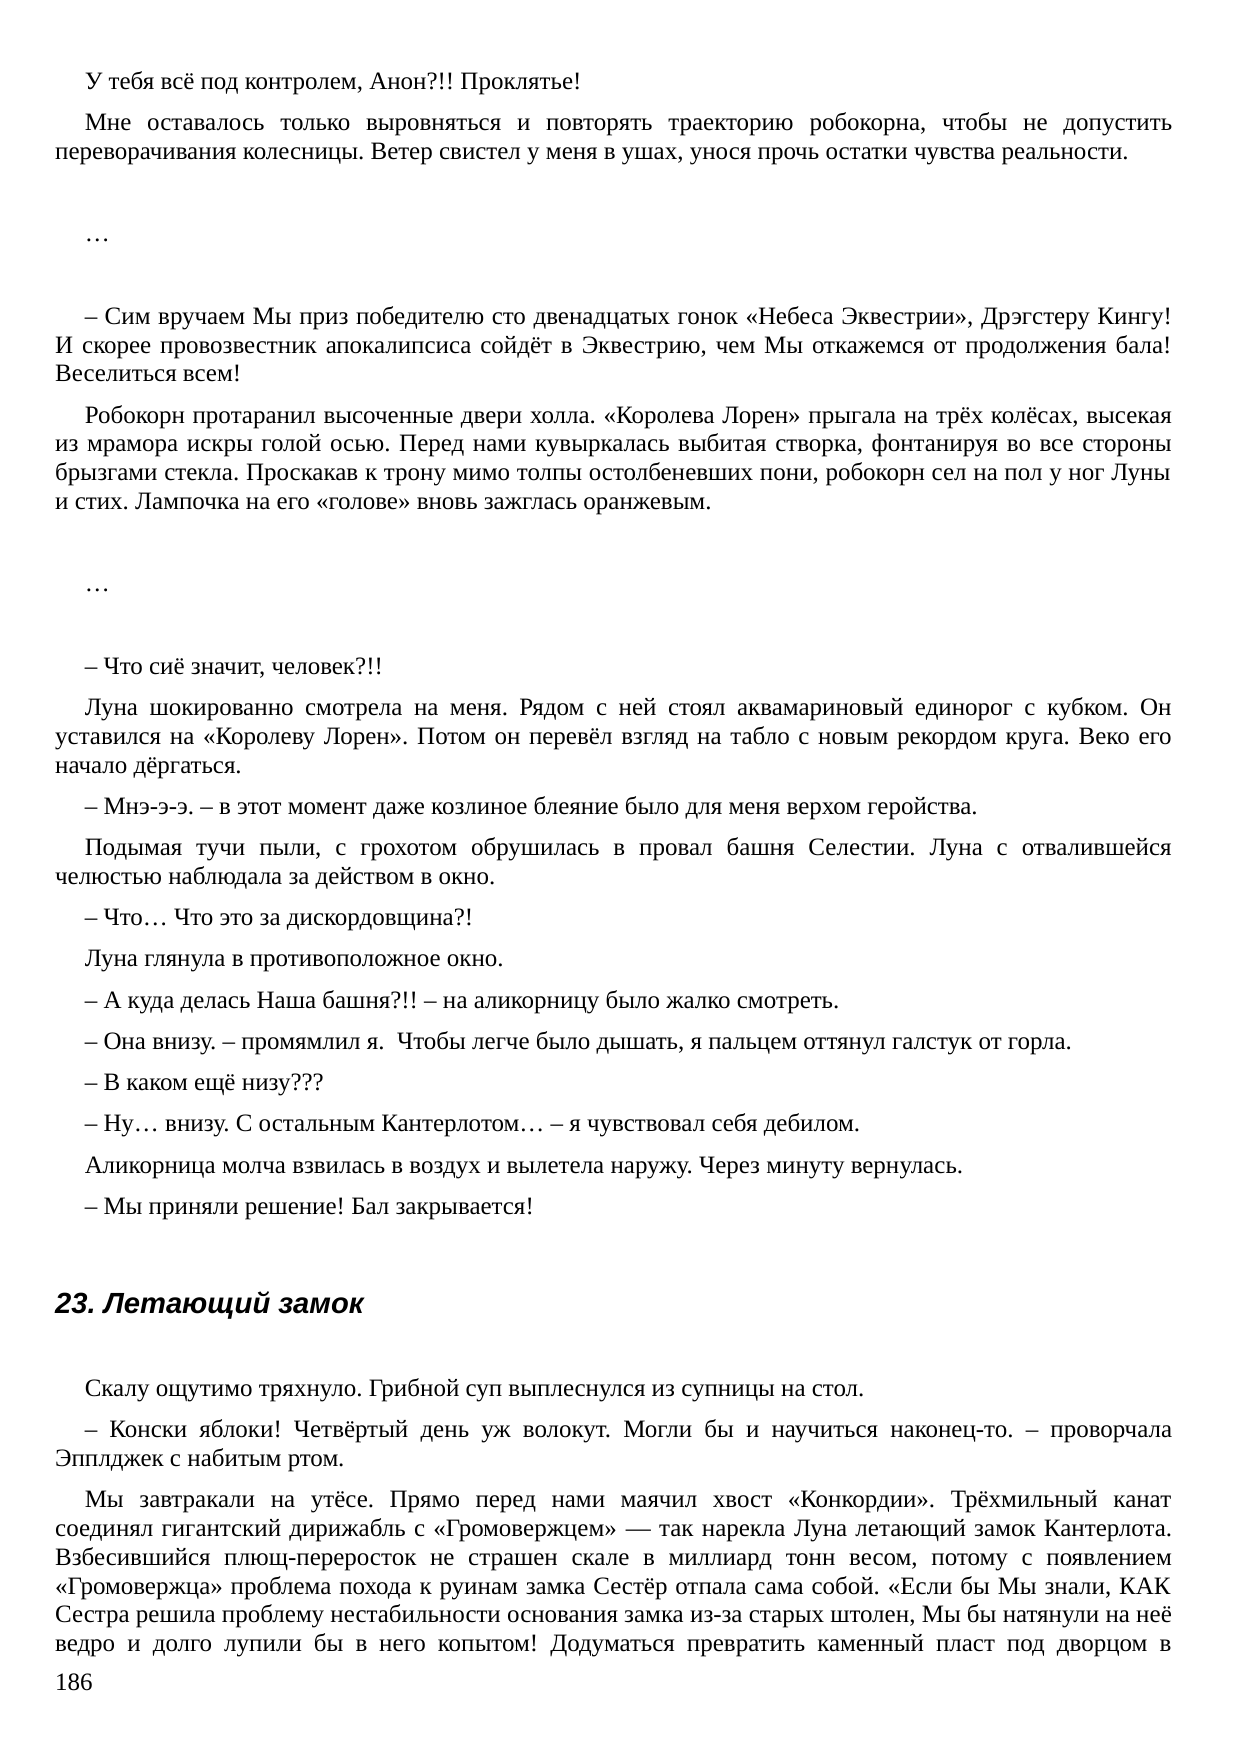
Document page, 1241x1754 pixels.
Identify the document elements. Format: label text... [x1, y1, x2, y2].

text – Сим вручаем Мы приз победителю сто двенадцатых гонок «Небеса Эквестрии», Дрэгстеру Кингу! И скорее провозвестник апокалипсиса сойдёт в Эквестрию, чем Мы откажемся от продолжения бала! Веселиться всем! [55, 301, 1173, 387]
text – Ну… внизу. С остальным Кантерлотом… – я чувствовал себя дебилом. [55, 1108, 1173, 1137]
text – Что… Что это за дискордовщина?! [55, 902, 1173, 931]
text – Мы приняли решение! Бал закрывается! [55, 1191, 1173, 1220]
text – Мнэ-э-э. – в этот момент даже козлиное блеяние было для меня верхом геройства. [55, 791, 1173, 820]
text Луна глянула в противоположное окно. [55, 943, 1173, 972]
text – Она внизу. – промямлил я. Чтобы легче было дышать, я пальцем оттянул галстук от горла. [55, 1026, 1173, 1055]
text Мы завтракали на утёсе. Прямо перед нами маячил хвост «Конкордии». Трёхмильный канат соединял гигантский дирижабль с «Громовержцем» — так нарекла Луна летающий замок Кантерлота. Взбесившийся плющ-переросток не страшен скале в миллиард тонн весом, потому с появлением «Громовержца» проблема похода к руинам замка Сестёр отпала сама собой. «Если бы Мы знали, КАК Сестра решила проблему нестабильности основания замка из-за старых штолен, Мы бы натянули на неё ведро и долго лупили бы в него копытом! Додуматься превратить каменный пласт под дворцом в [55, 1484, 1173, 1657]
text Мне оставалось только выровняться и повторять траекторию робокорна, чтобы не допустить переворачивания колесницы. Ветер свистел у меня в ушах, унося прочь остатки чувства реальности. [55, 107, 1173, 165]
text – А куда делась Наша башня?!! – на аликорницу было жалко смотреть. [55, 985, 1173, 1013]
text Аликорница молча взвилась в воздух и вылетела наружу. Через минуту вернулась. [55, 1150, 1173, 1178]
text … [55, 568, 1173, 597]
text … [55, 218, 1173, 247]
text Скалу ощутимо тряхнуло. Грибной суп выплеснулся из супницы на стол. [55, 1373, 1173, 1402]
text – В каком ещё низу??? [55, 1067, 1173, 1096]
text Луна шокированно смотрела на меня. Рядом с ней стоял аквамариновый единорог с кубком. Он уставился на «Королеву Лорен». Потом он перевёл взгляд на табло с новым рекордом круга. Веко его начало дёргаться. [55, 692, 1173, 778]
text У тебя всё под контролем, Анон?!! Проклятье! [55, 66, 1173, 95]
subtitle 23. Летающий замок [55, 1286, 1173, 1319]
text Робокорн протаранил высоченные двери холла. «Королева Лорен» прыгала на трёх колёсах, высекая из мрамора искры голой осью. Перед нами кувыркалась выбитая створка, фонтанируя во все стороны брызгами стекла. Проскакав к трону мимо толпы остолбеневших пони, робокорн сел на пол у ног Луны и стих. Лампочка на его «голове» вновь зажглась оранжевым. [55, 400, 1173, 515]
text Подымая тучи пыли, с грохотом обрушилась в провал башня Селестии. Луна с отвалившейся челюстью наблюдала за действом в окно. [55, 832, 1173, 890]
text – Что сиё значит, человек?!! [55, 651, 1173, 680]
text – Конски яблоки! Четвёртый день уж волокут. Могли бы и научиться наконец-то. – проворчала Эпплджек с набитым ртом. [55, 1414, 1173, 1472]
